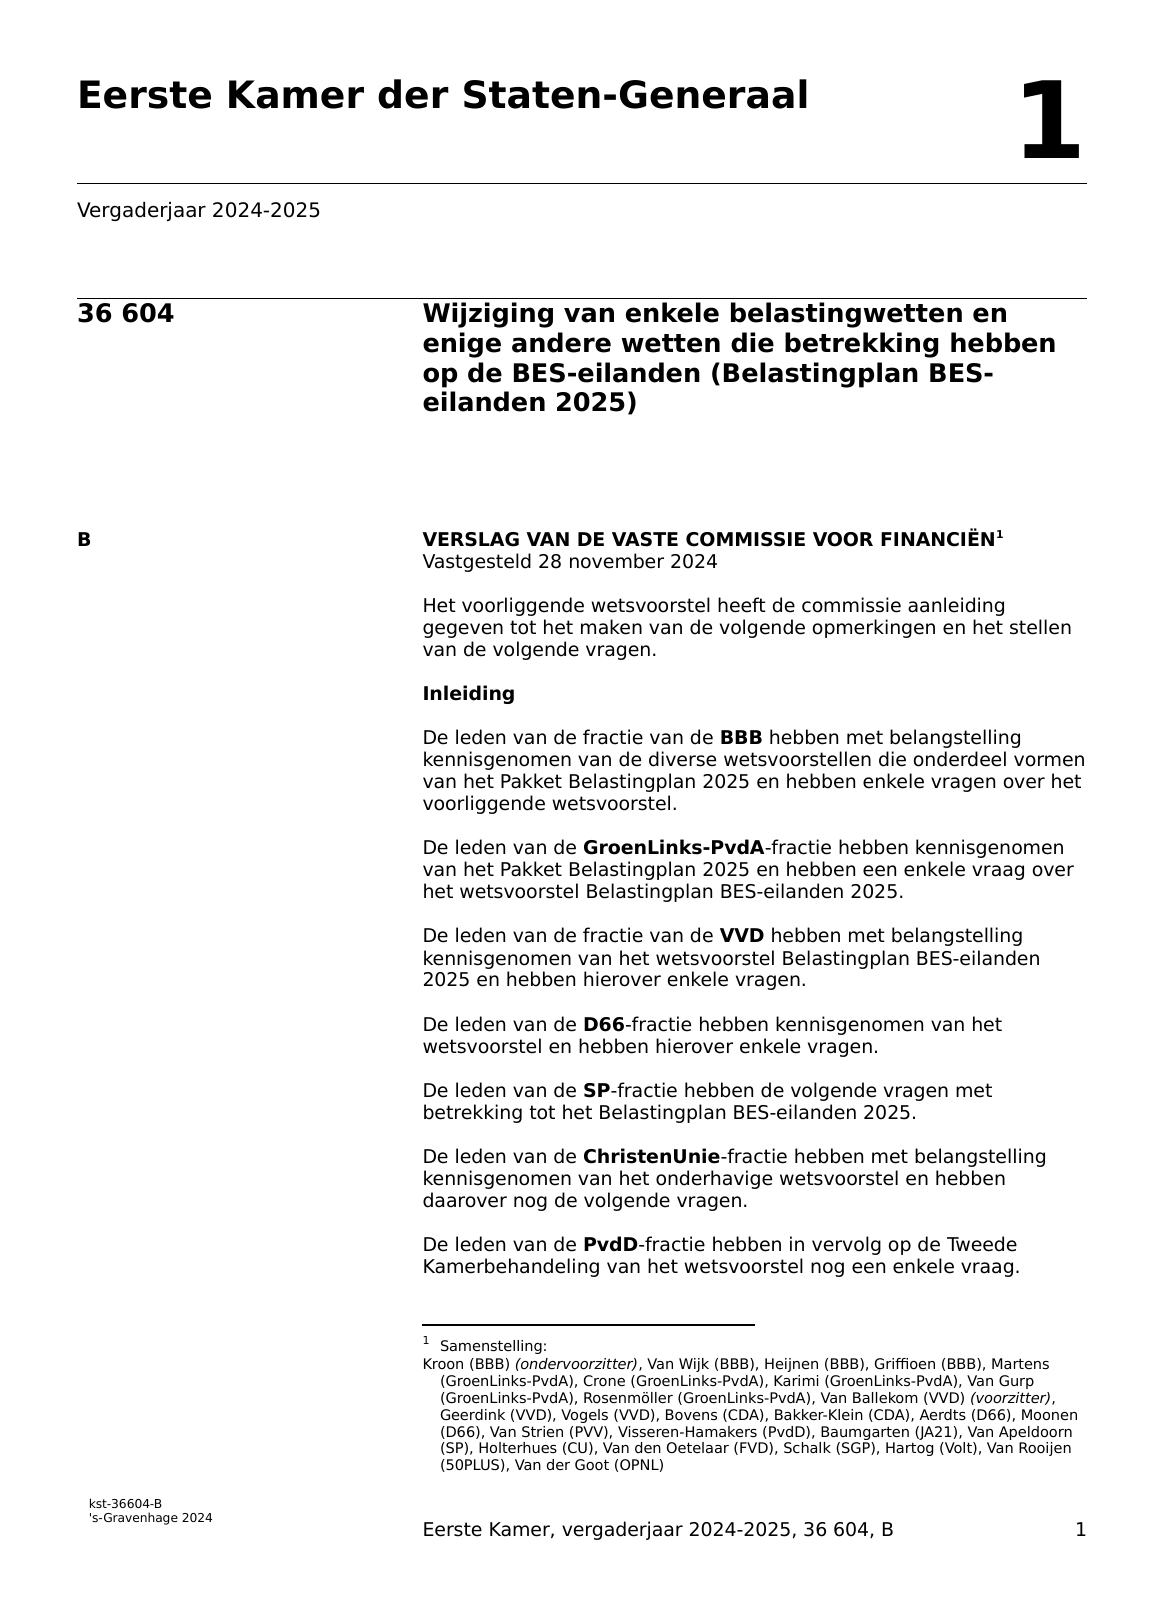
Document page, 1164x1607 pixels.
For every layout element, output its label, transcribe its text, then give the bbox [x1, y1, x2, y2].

text De leden van de D66-fractie hebben kennisgenomen van het wetsvoorstel en hebben hierover enkele vragen. [422, 1013, 1087, 1057]
subtitle Inleiding [422, 683, 1087, 705]
text 's-Gravenhage 2024 [88, 1511, 323, 1525]
text Het voorliggende wetsvoorstel heeft de commissie aanleiding gegeven tot het maken van de volgende opmerkingen en het stellen van de volgende vragen. [422, 595, 1087, 661]
text De leden van de fractie van de BBB hebben met belangstelling kennisgenomen van de diverse wetsvoorstellen die onderdeel vormen van het Pakket Belastingplan 2025 en hebben enkele vragen over het voorliggende wetsvoorstel. [422, 727, 1087, 815]
text Vastgesteld 28 november 2024 [422, 551, 1087, 573]
text De leden van de fractie van de VVD hebben met belangstelling kennisgenomen van het wetsvoorstel Belastingplan BES-eilanden 2025 en hebben hierover enkele vragen. [422, 925, 1087, 991]
subtitle 36 604 Wijziging van enkele belastingwetten en enige andere wetten die betrekking hebben op de BES-eilanden (Belastingplan BES-eilanden 2025) [77, 299, 1087, 418]
text Kroon (BBB) (ondervoorzitter), Van Wijk (BBB), Heijnen (BBB), Griffioen (BBB), Martens (GroenLinks-PvdA), Crone (GroenLinks-PvdA), Karimi (GroenLinks-PvdA), Van Gurp (GroenLinks-PvdA), Rosenmöller (GroenLinks-PvdA), Van Ballekom (VVD) (voorzitter), Geerdink (VVD), Vogels (VVD), Bovens (CDA), Bakker-Klein (CDA), Aerdts (D66), Moonen (D66), Van Strien (PVV), Visseren-Hamakers (PvdD), Baumgarten (JA21), Van Apeldoorn (SP), Holterhues (CU), Van den Oetelaar (FVD), Schalk (SGP), Hartog (Volt), Van Rooijen (50PLUS), Van der Goot (OPNL) [422, 1356, 1087, 1474]
text De leden van de PvdD-fractie hebben in vervolg op de Tweede Kamerbehandeling van het wetsvoorstel nog een enkele vraag. [422, 1234, 1087, 1278]
text Samenstelling: [422, 1334, 1087, 1356]
subtitle B VERSLAG VAN DE VASTE COMMISSIE VOOR FINANCIËN [77, 529, 1087, 551]
text kst-36604-B [88, 1497, 323, 1511]
table_header 1 [886, 59, 1087, 183]
table_cell Vergaderjaar 2024-2025 [77, 184, 1087, 298]
text De leden van de SP-fractie hebben de volgende vragen met betrekking tot het Belastingplan BES-eilanden 2025. [422, 1080, 1087, 1124]
text De leden van de GroenLinks-PvdA-fractie hebben kennisgenomen van het Pakket Belastingplan 2025 en hebben een enkele vraag over het wetsvoorstel Belastingplan BES-eilanden 2025. [422, 837, 1087, 903]
text De leden van de ChristenUnie-fractie hebben met belangstelling kennisgenomen van het onderhavige wetsvoorstel en hebben daarover nog de volgende vragen. [422, 1146, 1087, 1212]
table_header Eerste Kamer der Staten-Generaal [77, 59, 886, 183]
